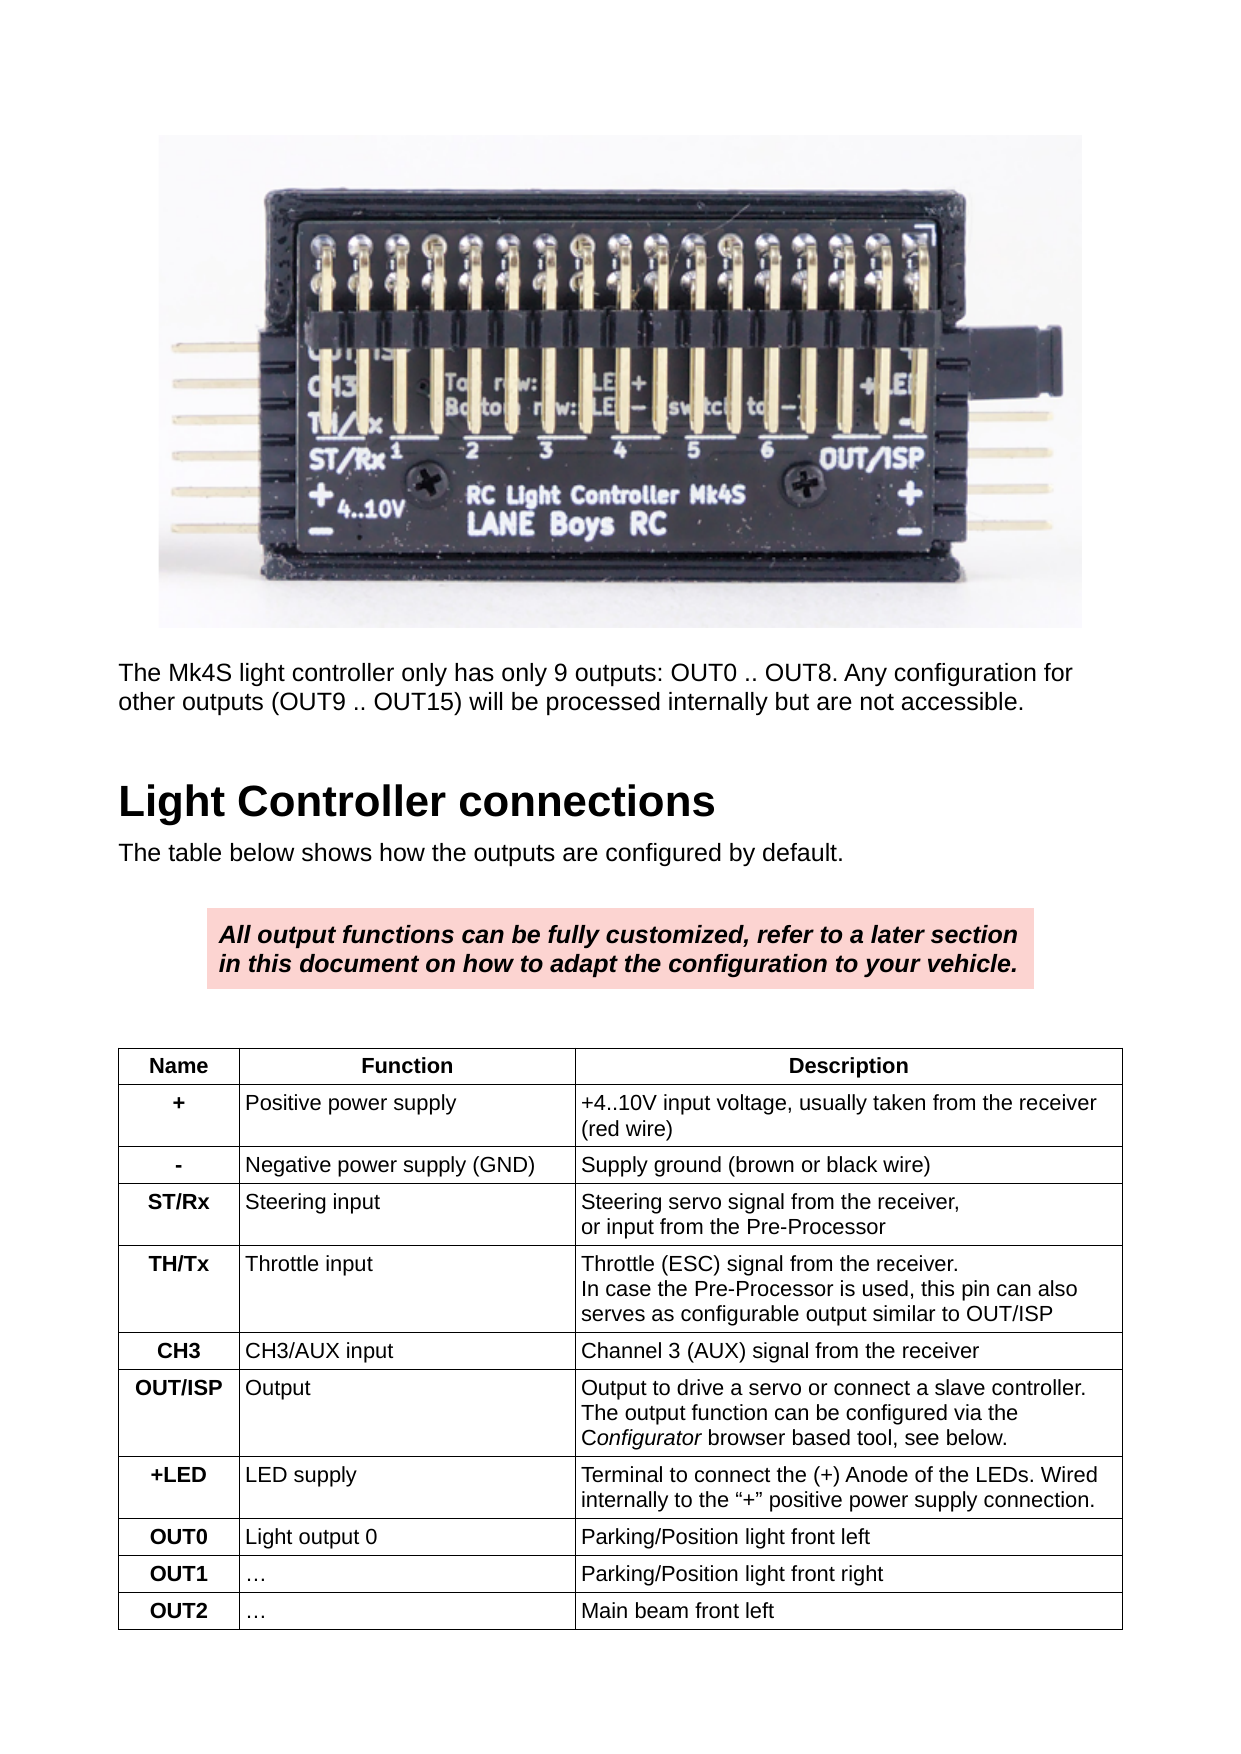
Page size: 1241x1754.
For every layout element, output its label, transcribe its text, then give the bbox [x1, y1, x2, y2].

table_cell LED supply [240, 1457, 575, 1518]
table_cell OUT/ISP [119, 1370, 239, 1456]
text The Mk4S light controller only has only 9 outputs: OUT0 .. OUT8. Any configuration for other outputs (OUT9 .. OUT15) will be processed internally but are not accessible. [118, 658, 1122, 716]
table_cell OUT2 [119, 1593, 239, 1628]
text All output functions can be fully customized, refer to a later section in this document on how to adapt the configuration to your vehicle. [207, 908, 1034, 989]
table_cell +LED [119, 1457, 239, 1518]
table_cell Parking/Position light front left [576, 1519, 1122, 1555]
table_cell Supply ground (brown or black wire) [576, 1147, 1122, 1183]
table_cell … [240, 1556, 575, 1592]
table_cell Throttle input [240, 1246, 575, 1332]
table_cell … [240, 1593, 575, 1628]
table_cell Negative power supply (GND) [240, 1147, 575, 1183]
table_cell OUT1 [119, 1556, 239, 1592]
table_cell CH3/AUX input [240, 1333, 575, 1369]
table_cell Channel 3 (AUX) signal from the receiver [576, 1333, 1122, 1369]
table_cell ST/Rx [119, 1184, 239, 1245]
table_cell + [119, 1085, 239, 1146]
table_header Name [119, 1049, 239, 1084]
table_cell Main beam front left [576, 1593, 1122, 1628]
table_cell +4..10V input voltage, usually taken from the receiver (red wire) [576, 1085, 1122, 1146]
table_cell Steering servo signal from the receiver, or input from the Pre-Processor [576, 1184, 1122, 1245]
picture [158, 135, 1082, 628]
table_cell Throttle (ESC) signal from the receiver. In case the Pre-Processor is used, this pin can also serves as configurable output similar to OUT/ISP [576, 1246, 1122, 1332]
table_cell - [119, 1147, 239, 1183]
table_cell Terminal to connect the (+) Anode of the LEDs. Wired internally to the “+” positive power supply connection. [576, 1457, 1122, 1518]
table_cell Positive power supply [240, 1085, 575, 1146]
table_cell TH/Tx [119, 1246, 239, 1332]
table_header Function [240, 1049, 575, 1084]
subtitle Light Controller connections [118, 776, 1122, 826]
table_cell OUT0 [119, 1519, 239, 1555]
table_cell Steering input [240, 1184, 575, 1245]
table_cell CH3 [119, 1333, 239, 1369]
table_cell Output [240, 1370, 575, 1456]
table_cell Parking/Position light front right [576, 1556, 1122, 1592]
table_cell Output to drive a servo or connect a slave controller. The output function can be configured via the Configurator browser based tool, see below. [576, 1370, 1122, 1456]
text The table below shows how the outputs are configured by default. [118, 838, 1122, 866]
table_cell Light output 0 [240, 1519, 575, 1555]
table_header Description [576, 1049, 1122, 1084]
